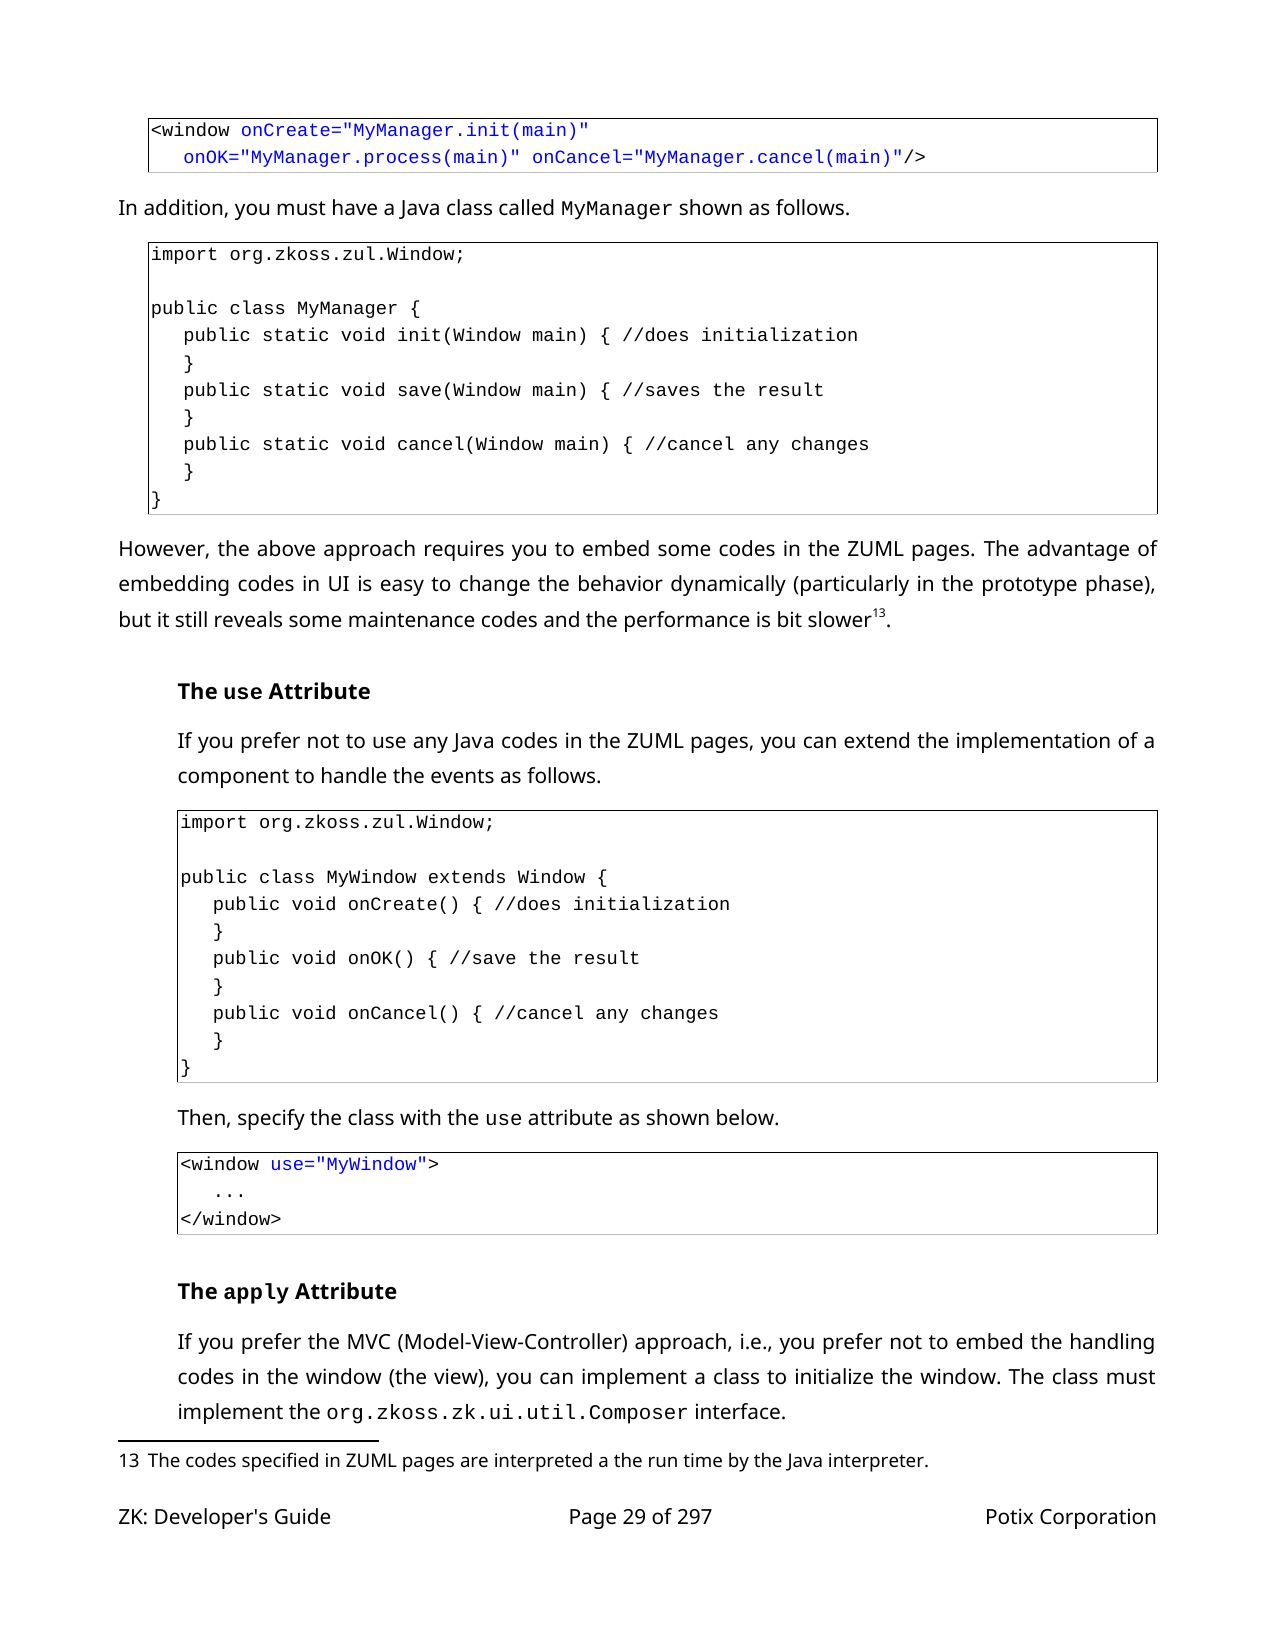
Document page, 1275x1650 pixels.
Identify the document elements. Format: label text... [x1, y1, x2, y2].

text public static void init(Window main) { //does initialization [149, 323, 1157, 348]
text If you prefer the MVC (Model-View-Controller) approach, i.e., you prefer not to embed the handling codes in the window (the view), you can implement a class to initialize the window. The class must implement the org.zkoss.zk.ui.util.Composer interface. [177, 1327, 1157, 1426]
text public static void cancel(Window main) { //cancel any changes [149, 432, 1157, 456]
text } [149, 459, 1157, 483]
text <window use="MyWindow"> [178, 1153, 1157, 1176]
text public void onCreate() { //does initialization [178, 892, 1157, 916]
text } [178, 973, 1157, 998]
text } [178, 1055, 1157, 1082]
text <window onCreate="MyManager.init(main)" onOK="MyManager.process(main)" onCancel="MyManager.cancel(main)"/> [149, 119, 1157, 172]
text import org.zkoss.zul.Window; [149, 243, 1157, 266]
subtitle The apply Attribute [177, 1276, 1157, 1306]
text import org.zkoss.zul.Window; [178, 811, 1157, 834]
text } [178, 919, 1157, 943]
text public static void save(Window main) { //saves the result [149, 378, 1157, 402]
text public class MyWindow extends Window { [178, 865, 1157, 889]
text public class MyManager { [149, 296, 1157, 320]
text </window> [178, 1206, 1157, 1234]
text If you prefer not to use any Java codes in the ZUML pages, you can extend the implementation of a component to handle the events as follows. [177, 726, 1157, 790]
subtitle The use Attribute [177, 676, 1157, 706]
text The codes specified in ZUML pages are interpreted a the run time by the Java interpreter. [118, 1447, 1157, 1473]
text } [149, 351, 1157, 375]
text However, the above approach requires you to embed some codes in the ZUML pages. The advantage of embedding codes in UI is easy to change the behavior dynamically (particularly in the prototype phase), but it still reveals some maintenance codes and the performance is bit slower. [118, 534, 1157, 633]
text In addition, you must have a Java class called MyManager shown as follows. [118, 193, 1157, 221]
text } [149, 486, 1157, 514]
text ... [178, 1179, 1157, 1203]
text Then, specify the class with the use attribute as shown below. [177, 1103, 1157, 1131]
text } [149, 405, 1157, 429]
text public void onOK() { //save the result [178, 946, 1157, 971]
text } [178, 1028, 1157, 1052]
text public void onCancel() { //cancel any changes [178, 1001, 1157, 1025]
